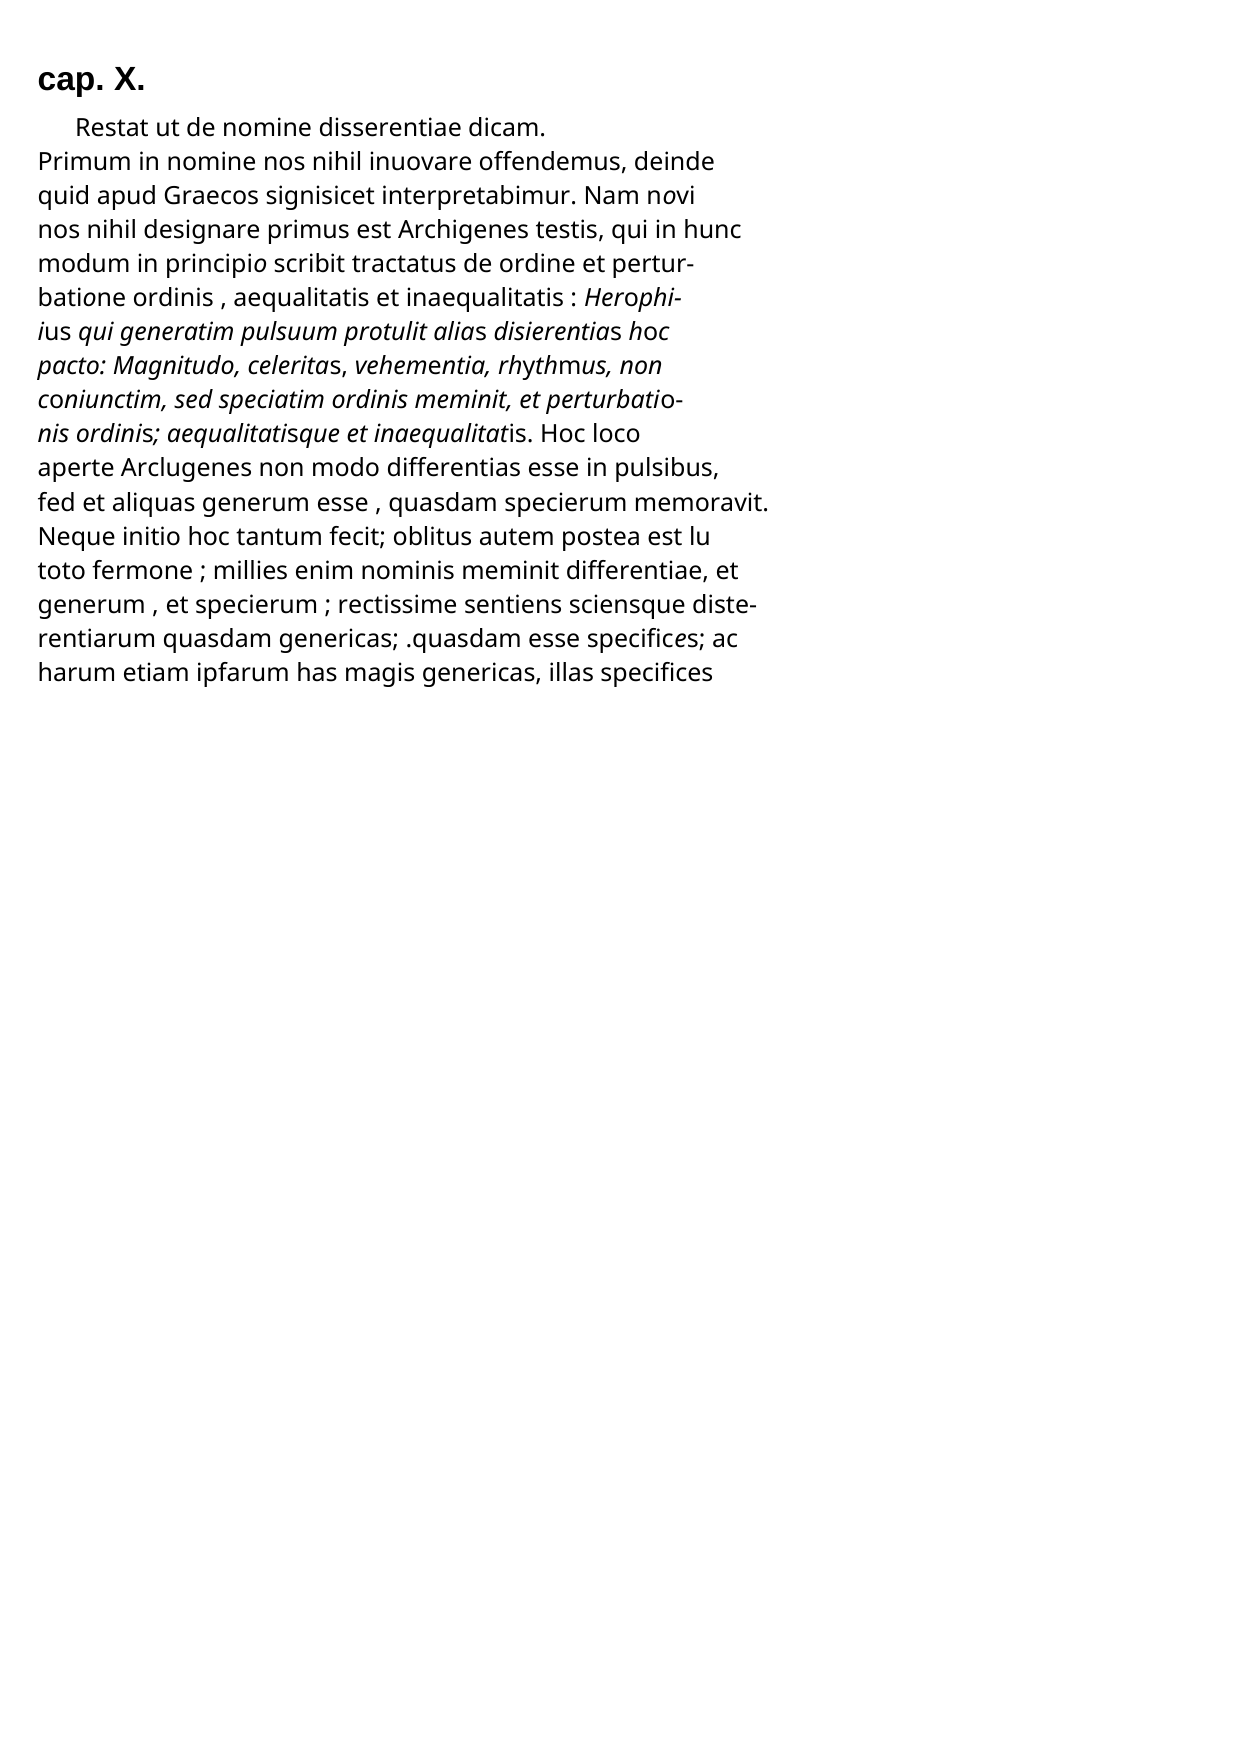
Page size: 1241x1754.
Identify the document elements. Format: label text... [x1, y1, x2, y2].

subtitle cap. X. [37, 58, 1203, 97]
text Restat ut de nomine disserentiae dicam. Primum in nomine nos nihil inuovare offendemus, deinde quid apud Graecos signisicet interpretabimur. Nam novi nos nihil designare primus est Archigenes testis, qui in hunc modum in principio scribit tractatus de ordine et pertur- batione ordinis , aequalitatis et inaequalitatis : Herophi- ius qui generatim pulsuum protulit alias disierentias hoc pacto: Magnitudo, celeritas, vehementia, rhythmus, non coniunctim, sed speciatim ordinis meminit, et perturbatio- nis ordinis; aequalitatisque et inaequalitatis. Hoc loco aperte Arclugenes non modo differentias esse in pulsibus, fed et aliquas generum esse , quasdam specierum memoravit. Neque initio hoc tantum fecit; oblitus autem postea est lu toto fermone ; millies enim nominis meminit differentiae, et generum , et specierum ; rectissime sentiens sciensque diste- rentiarum quasdam genericas; .quasdam esse specifices; ac harum etiam ipfarum has magis genericas, illas specifices [37, 109, 1203, 688]
